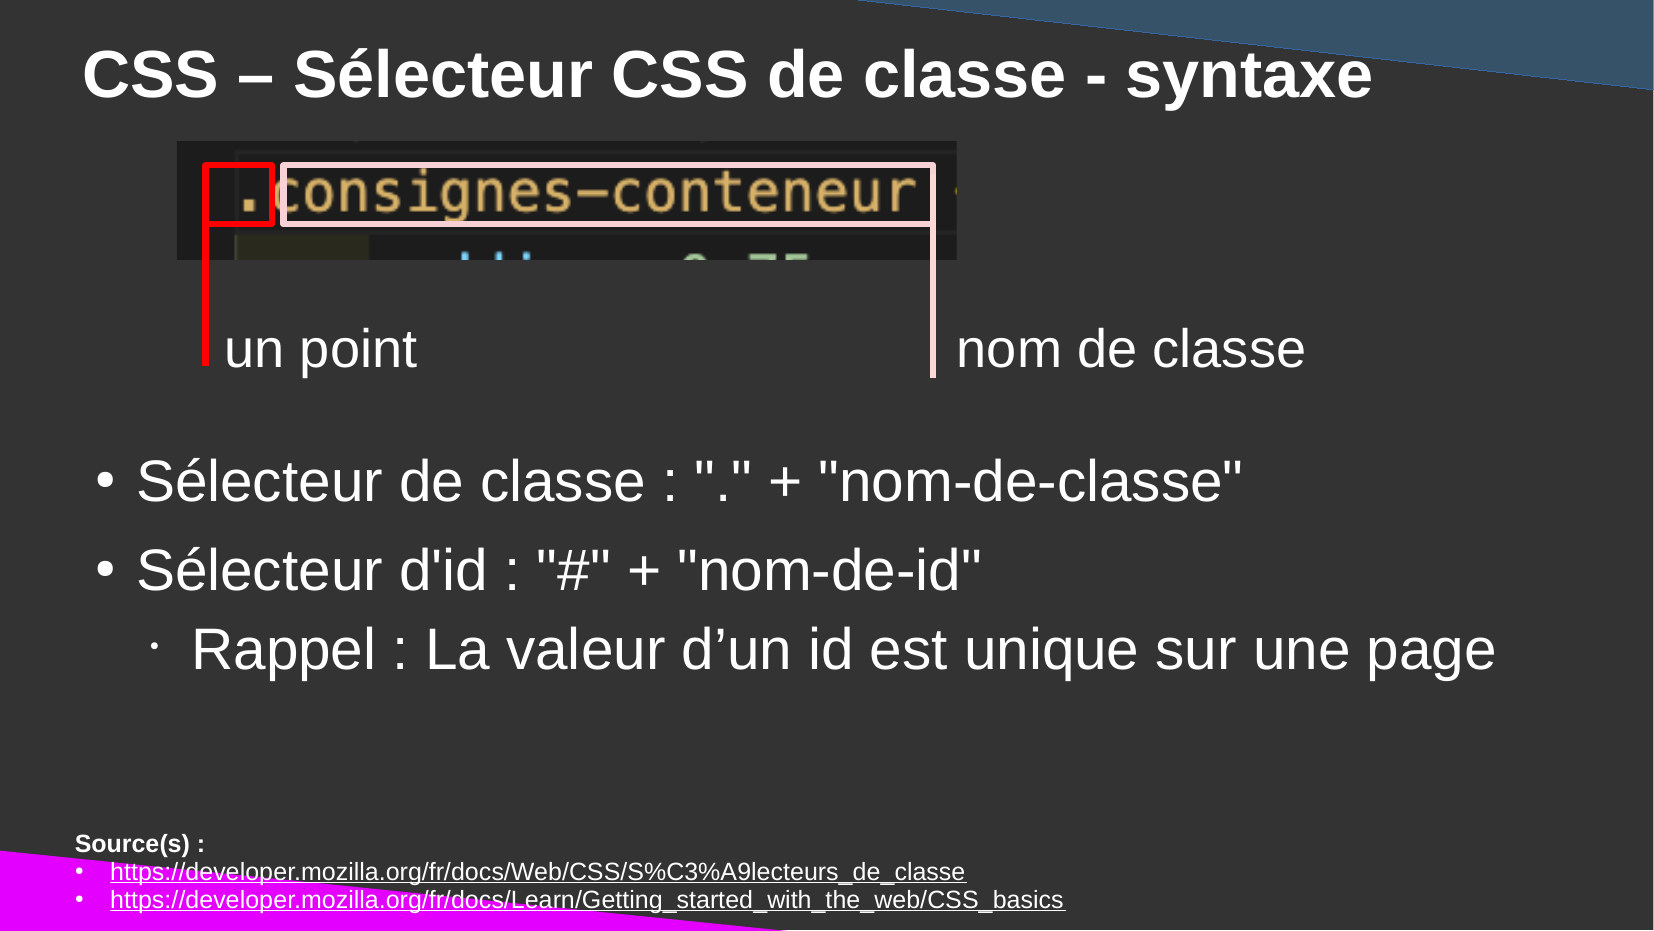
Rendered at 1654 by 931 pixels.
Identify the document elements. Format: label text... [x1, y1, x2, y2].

title nom de classe [956, 318, 1430, 405]
list Sélecteur de classe : "." + "nom-de-classe" Sélecteur d'id : "#" + "nom-de-id" Rappel : La valeur d’un id est unique sur une page [80, 448, 1605, 686]
picture [209, 168, 269, 221]
title un point [224, 318, 662, 448]
picture [176, 141, 957, 260]
picture [287, 168, 930, 221]
text_box Source(s) : https://developer.mozilla.org/fr/docs/Web/CSS/S%C3%A9lecteurs_de_classe https://developer.mozilla.org/fr/docs/Learn/Getting_started_with_the_web/CSS_basics [60, 822, 1546, 925]
text_box [858, 0, 1654, 90]
text_box [0, 850, 788, 931]
title CSS – Sélecteur CSS de classe - syntaxe [82, 37, 1571, 114]
